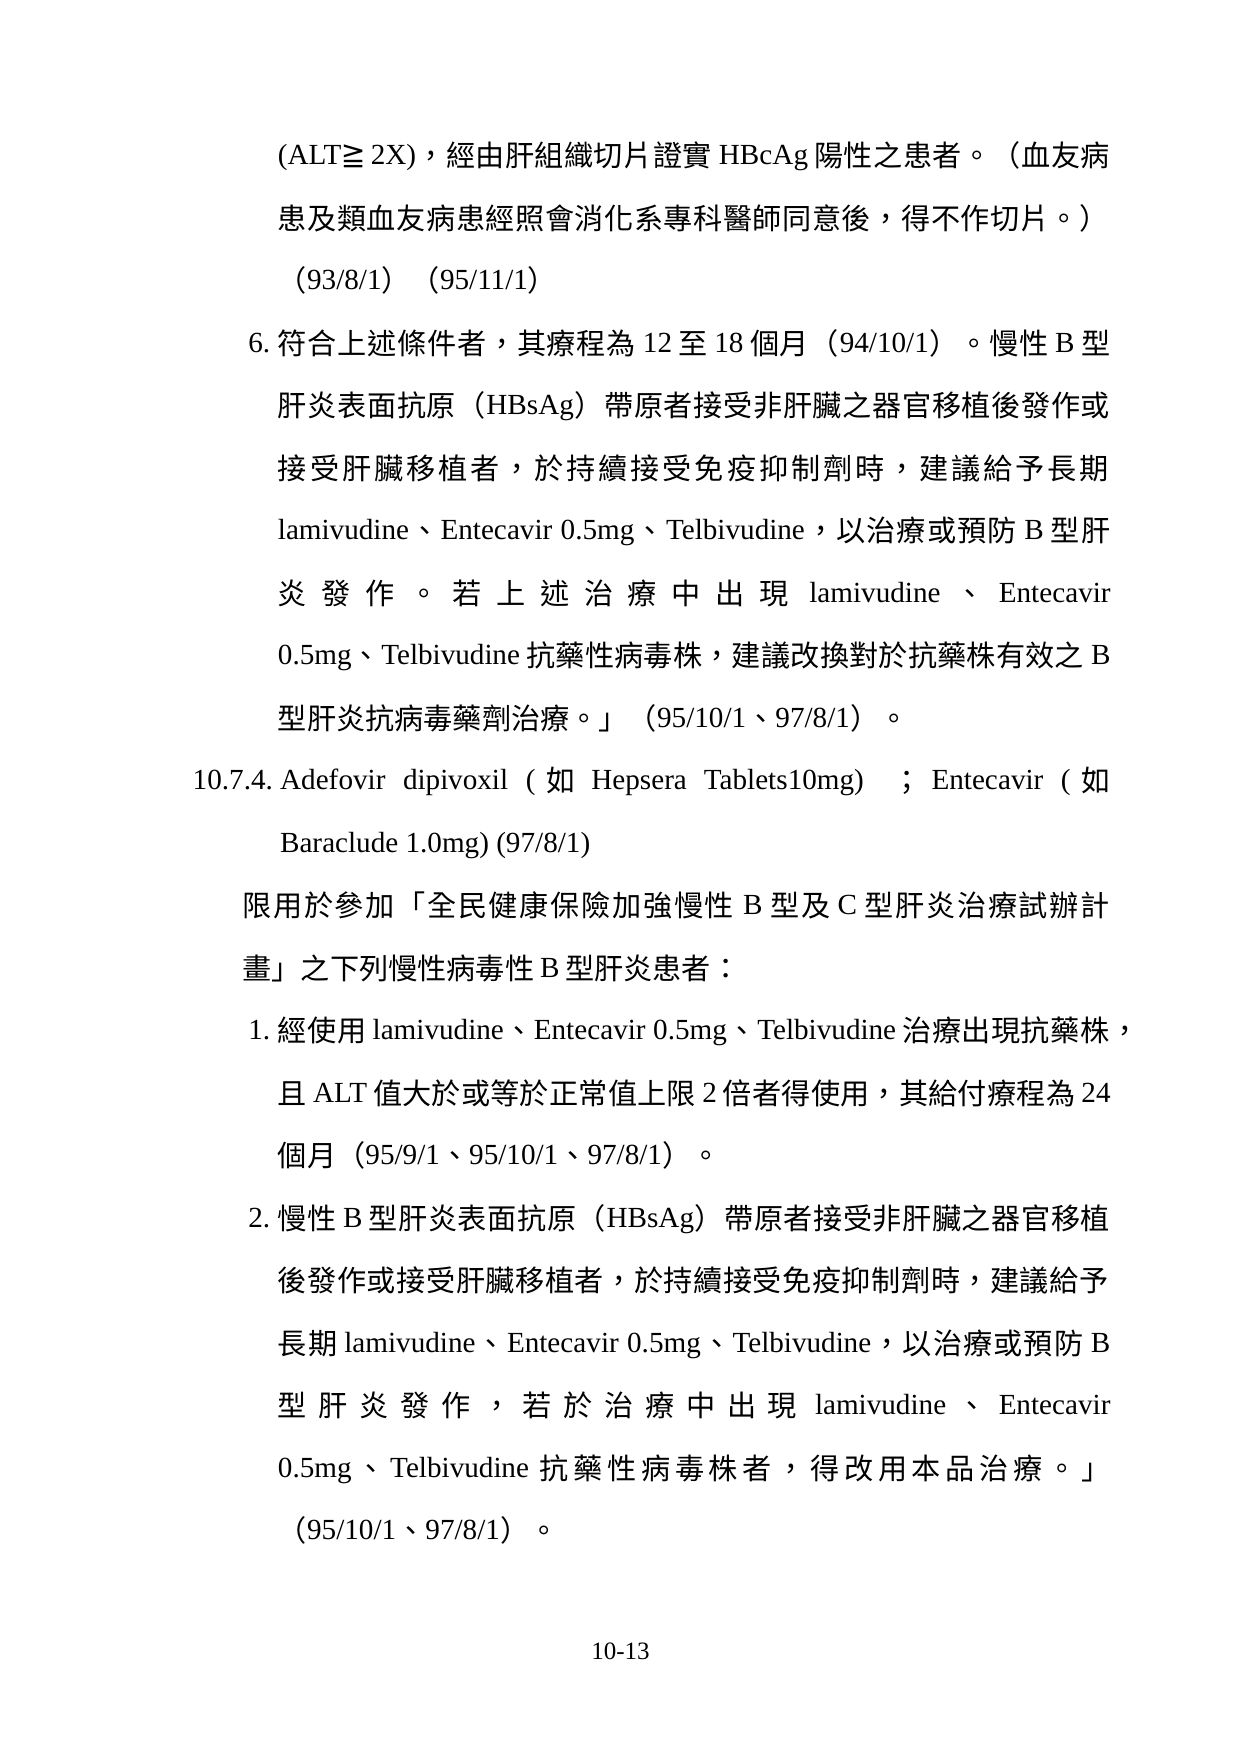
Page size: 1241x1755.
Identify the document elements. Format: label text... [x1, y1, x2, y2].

text (ALT≧2X)，經由肝組織切片證實HBcAg陽性之患者。（血友病患及類血友病患經照會消化系專科醫師同意後，得不作切片。）（93/8/1）（95/11/1） [248, 112, 1110, 300]
text 限用於參加「全民健康保險加強慢性B型及C型肝炎治療試辦計畫」之下列慢性病毒性B型肝炎患者： [242, 862, 1110, 987]
text 1. 經使用lamivudine、Entecavir 0.5mg、Telbivudine治療出現抗藥株，且ALT值大於或等於正常值上限2倍者得使用，其給付療程為24個月（95/9/1、95/10/1、97/8/1）。 [248, 987, 1110, 1175]
text 6. 符合上述條件者，其療程為12至18個月（94/10/1）。慢性B型肝炎表面抗原（HBsAg）帶原者接受非肝臟之器官移植後發作或接受肝臟移植者，於持續接受免疫抑制劑時，建議給予長期lamivudine、Entecavir 0.5mg、Telbivudine，以治療或預防B型肝炎發作。若上述治療中出現lamivudine、Entecavir 0.5mg、Telbivudine抗藥性病毒株，建議改換對於抗藥株有效之B型肝炎抗病毒藥劑治療。」（95/10/1、97/8/1）。 [248, 300, 1110, 737]
text 2. 慢性B型肝炎表面抗原（HBsAg）帶原者接受非肝臟之器官移植後發作或接受肝臟移植者，於持續接受免疫抑制劑時，建議給予長期lamivudine、Entecavir 0.5mg、Telbivudine，以治療或預防B型肝炎發作，若於治療中出現lamivudine、Entecavir 0.5mg、Telbivudine抗藥性病毒株者，得改用本品治療。」（95/10/1、97/8/1）。 [248, 1175, 1110, 1550]
text 10.7.4. Adefovir dipivoxil (如Hepsera Tablets10mg) ；Entecavir (如Baraclude 1.0mg) (97/8/1) [192, 737, 1110, 862]
